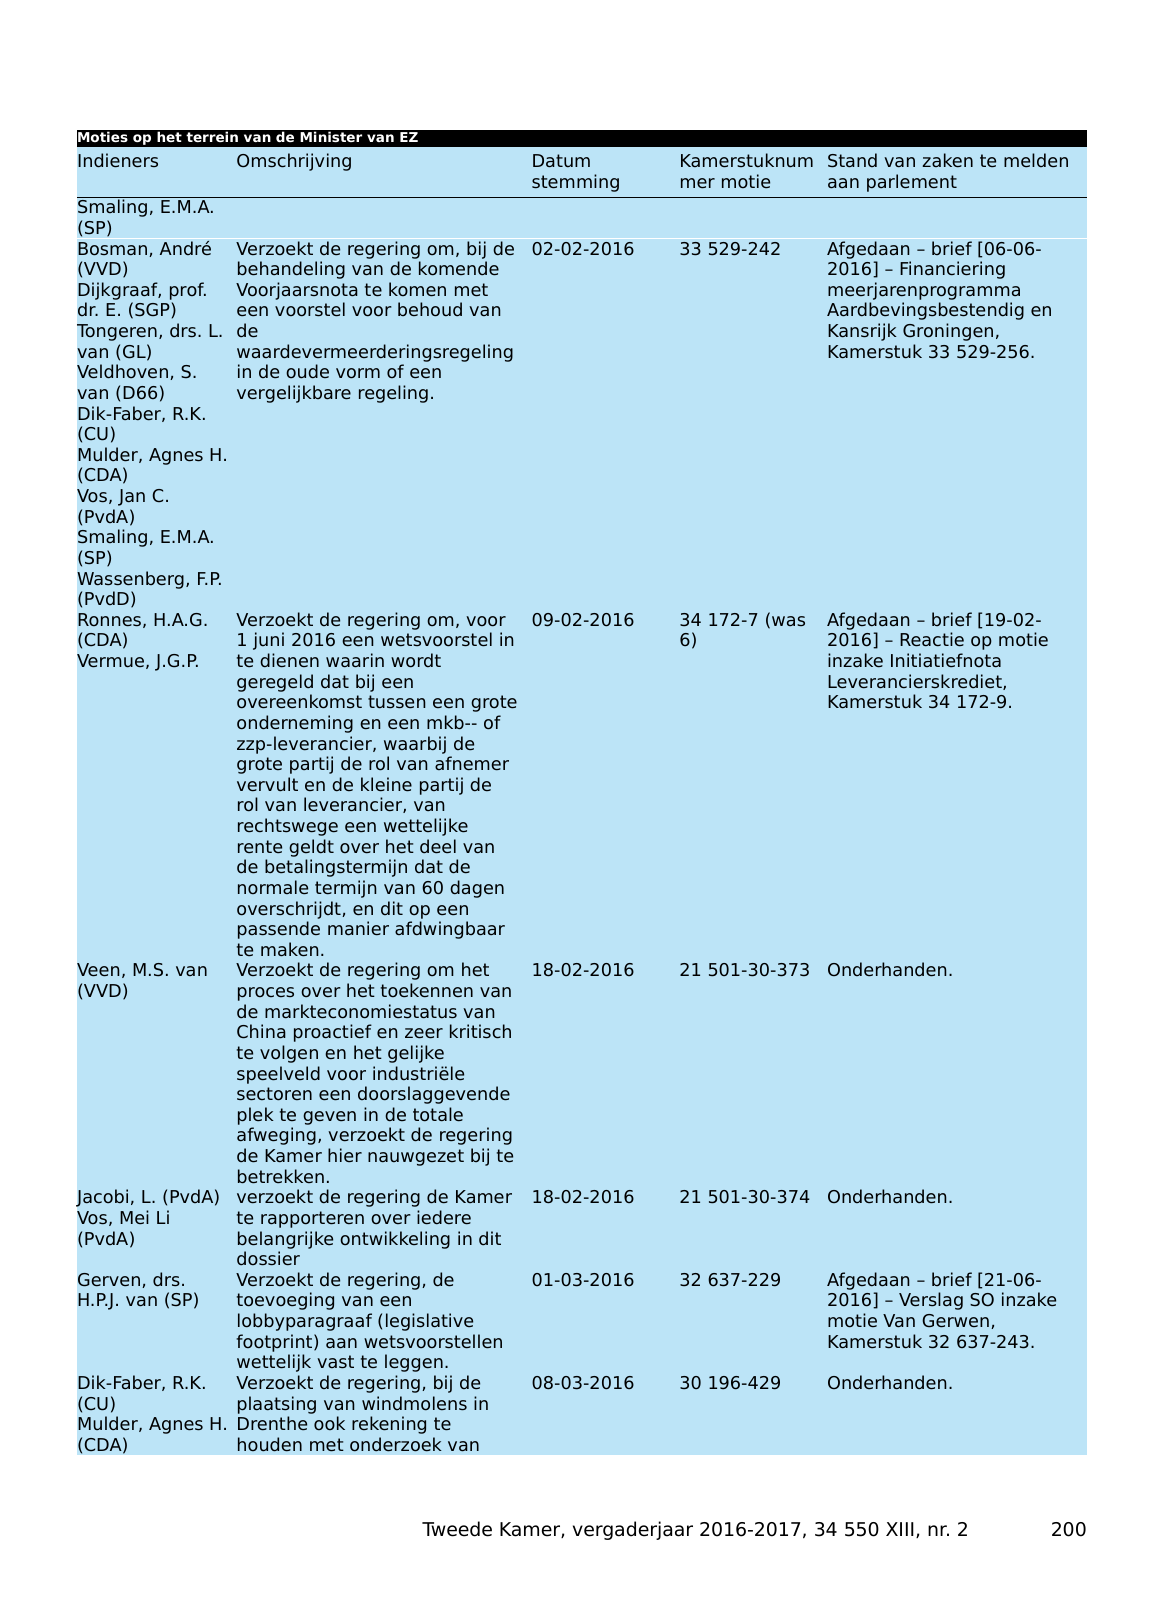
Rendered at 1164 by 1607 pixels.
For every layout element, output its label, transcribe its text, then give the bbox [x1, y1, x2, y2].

table_cell 32 637-229 [673, 1270, 821, 1373]
table_cell [821, 198, 1087, 238]
table_cell 08-03-2016 [526, 1373, 673, 1455]
table_cell Kamerstuknummer motie [673, 147, 821, 197]
table_cell Jacobi, L. (PvdA) Vos, Mei Li (PvdA) [77, 1187, 230, 1270]
table_cell 21 501-30-374 [673, 1187, 821, 1270]
table_cell 34 172-7 (was 6) [673, 610, 821, 960]
table_cell Onderhanden. [821, 1187, 1087, 1270]
table_cell Indieners [77, 147, 230, 197]
table_cell Afgedaan – brief [06-06-2016] – Financiering meerjarenprogramma Aardbevingsbestendig en Kansrijk Groningen, Kamerstuk 33 529-256. [821, 239, 1087, 610]
table_cell 30 196-429 [673, 1373, 821, 1455]
table_cell Afgedaan – brief [19-02-2016] – Reactie op motie inzake Initiatiefnota Leverancierskrediet, Kamerstuk 34 172-9. [821, 610, 1087, 960]
table_cell Afgedaan – brief [21-06-2016] – Verslag SO inzake motie Van Gerwen, Kamerstuk 32 637-243. [821, 1270, 1087, 1373]
table_cell Verzoekt de regering, bij de plaatsing van windmolens in Drenthe ook rekening te houden met onderzoek van [230, 1373, 526, 1455]
table_cell Verzoekt de regering om het proces over het toekennen van de markteconomiestatus van China proactief en zeer kritisch te volgen en het gelijke speelveld voor industriële sectoren een doorslaggevende plek te geven in de totale afweging, verzoekt de regering de Kamer hier nauwgezet bij te betrekken. [230, 960, 526, 1187]
table_cell verzoekt de regering de Kamer te rapporteren over iedere belangrijke ontwikkeling in dit dossier [230, 1187, 526, 1270]
table_cell 21 501-30-373 [673, 960, 821, 1187]
table_cell 02-02-2016 [526, 239, 673, 610]
table_cell 18-02-2016 [526, 960, 673, 1187]
table_cell [526, 198, 673, 238]
table_cell Dik-Faber, R.K. (CU) Mulder, Agnes H. (CDA) [77, 1373, 230, 1455]
table_cell Datum stemming [526, 147, 673, 197]
table_cell Verzoekt de regering om, bij de behandeling van de komende Voorjaarsnota te komen met een voorstel voor behoud van de waardevermeerderingsregeling in de oude vorm of een vergelijkbare regeling. [230, 239, 526, 610]
table_cell 09-02-2016 [526, 610, 673, 960]
table_cell Onderhanden. [821, 960, 1087, 1187]
table_cell Verzoekt de regering, de toevoeging van een lobbyparagraaf (legislative footprint) aan wetsvoorstellen wettelijk vast te leggen. [230, 1270, 526, 1373]
table_cell Gerven, drs. H.P.J. van (SP) [77, 1270, 230, 1373]
table_cell [673, 198, 821, 238]
table_cell Veen, M.S. van (VVD) [77, 960, 230, 1187]
table_cell Bosman, André (VVD) Dijkgraaf, prof. dr. E. (SGP) Tongeren, drs. L. van (GL) Veldhoven, S. van (D66) Dik-Faber, R.K. (CU) Mulder, Agnes H. (CDA) Vos, Jan C. (PvdA) Smaling, E.M.A. (SP) Wassenberg, F.P. (PvdD) [77, 239, 230, 610]
table_cell Stand van zaken te melden aan parlement [821, 147, 1087, 197]
table_cell Ronnes, H.A.G. (CDA) Vermue, J.G.P. [77, 610, 230, 960]
table_cell Verzoekt de regering om, voor 1 juni 2016 een wetsvoorstel in te dienen waarin wordt geregeld dat bij een overeenkomst tussen een grote onderneming en een mkb-- of zzp-leverancier, waarbij de grote partij de rol van afnemer vervult en de kleine partij de rol van leverancier, van rechtswege een wettelijke rente geldt over het deel van de betalingstermijn dat de normale termijn van 60 dagen overschrijdt, en dit op een passende manier afdwingbaar te maken. [230, 610, 526, 960]
table_cell Omschrijving [230, 147, 526, 197]
table_cell Smaling, E.M.A. (SP) [77, 198, 230, 238]
table_cell 33 529-242 [673, 239, 821, 610]
table_cell [230, 198, 526, 238]
table_cell 01-03-2016 [526, 1270, 673, 1373]
table_header Moties op het terrein van de Minister van EZ [77, 130, 1087, 146]
table_cell 18-02-2016 [526, 1187, 673, 1270]
table_cell Onderhanden. [821, 1373, 1087, 1455]
